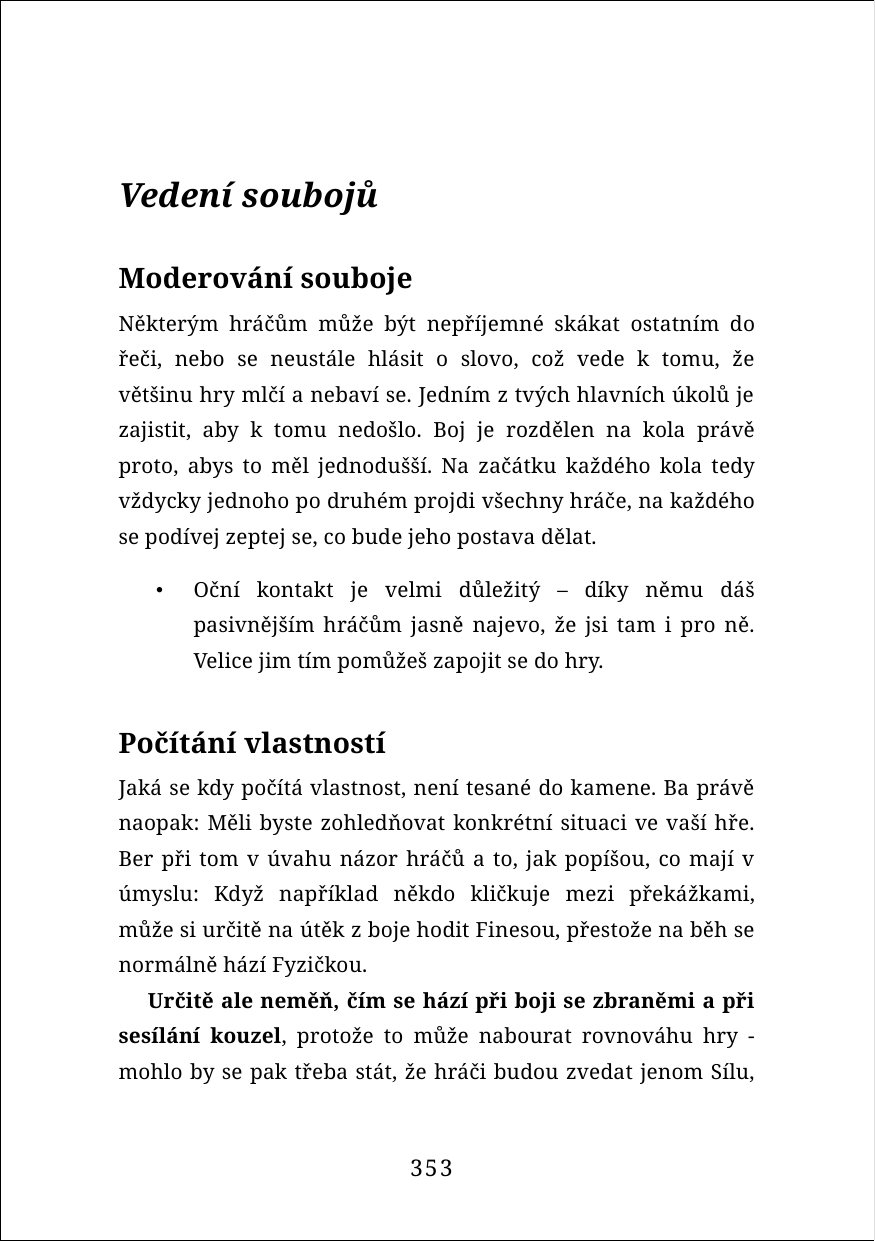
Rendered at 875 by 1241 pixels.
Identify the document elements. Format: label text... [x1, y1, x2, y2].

text Jaká se kdy počítá vlastnost, není tesané do kamene. Ba právě naopak: Měli byste zohledňovat konkrétní situaci ve vaší hře. Ber při tom v úvahu názor hráčů a to, jak popíšou, co mají v úmyslu: Když například někdo kličkuje mezi překážkami, může si určitě na útěk z boje hodit Finesou, přestože na běh se normálně hází Fyzičkou. Určitě ale neměň, čím se hází při boji se zbraněmi a při sesílání kouzel, protože to může nabourat rovnováhu hry - mohlo by se pak třeba stát, že hráči budou zvedat jenom Sílu, [118, 773, 756, 1086]
subtitle Moderování souboje [118, 258, 756, 297]
subtitle Vedení soubojů [118, 172, 756, 217]
list Oční kontakt je velmi důležitý – díky němu dáš pasivnějším hráčům jasně najevo, že jsi tam i pro ně. Velice jim tím pomůžeš zapojit se do hry. [156, 575, 756, 674]
text Některým hráčům může být nepříjemné skákat ostatním do řeči, nebo se neustále hlásit o slovo, což vede k tomu, že většinu hry mlčí a nebaví se. Jedním z tvých hlavních úkolů je zajistit, aby k tomu nedošlo. Boj je rozdělen na kola právě proto, abys to měl jednodušší. Na začátku každého kola tedy vždycky jednoho po druhém projdi všechny hráče, na každého se podívej zeptej se, co bude jeho postava dělat. [118, 309, 756, 550]
subtitle Počítání vlastností [118, 723, 756, 761]
